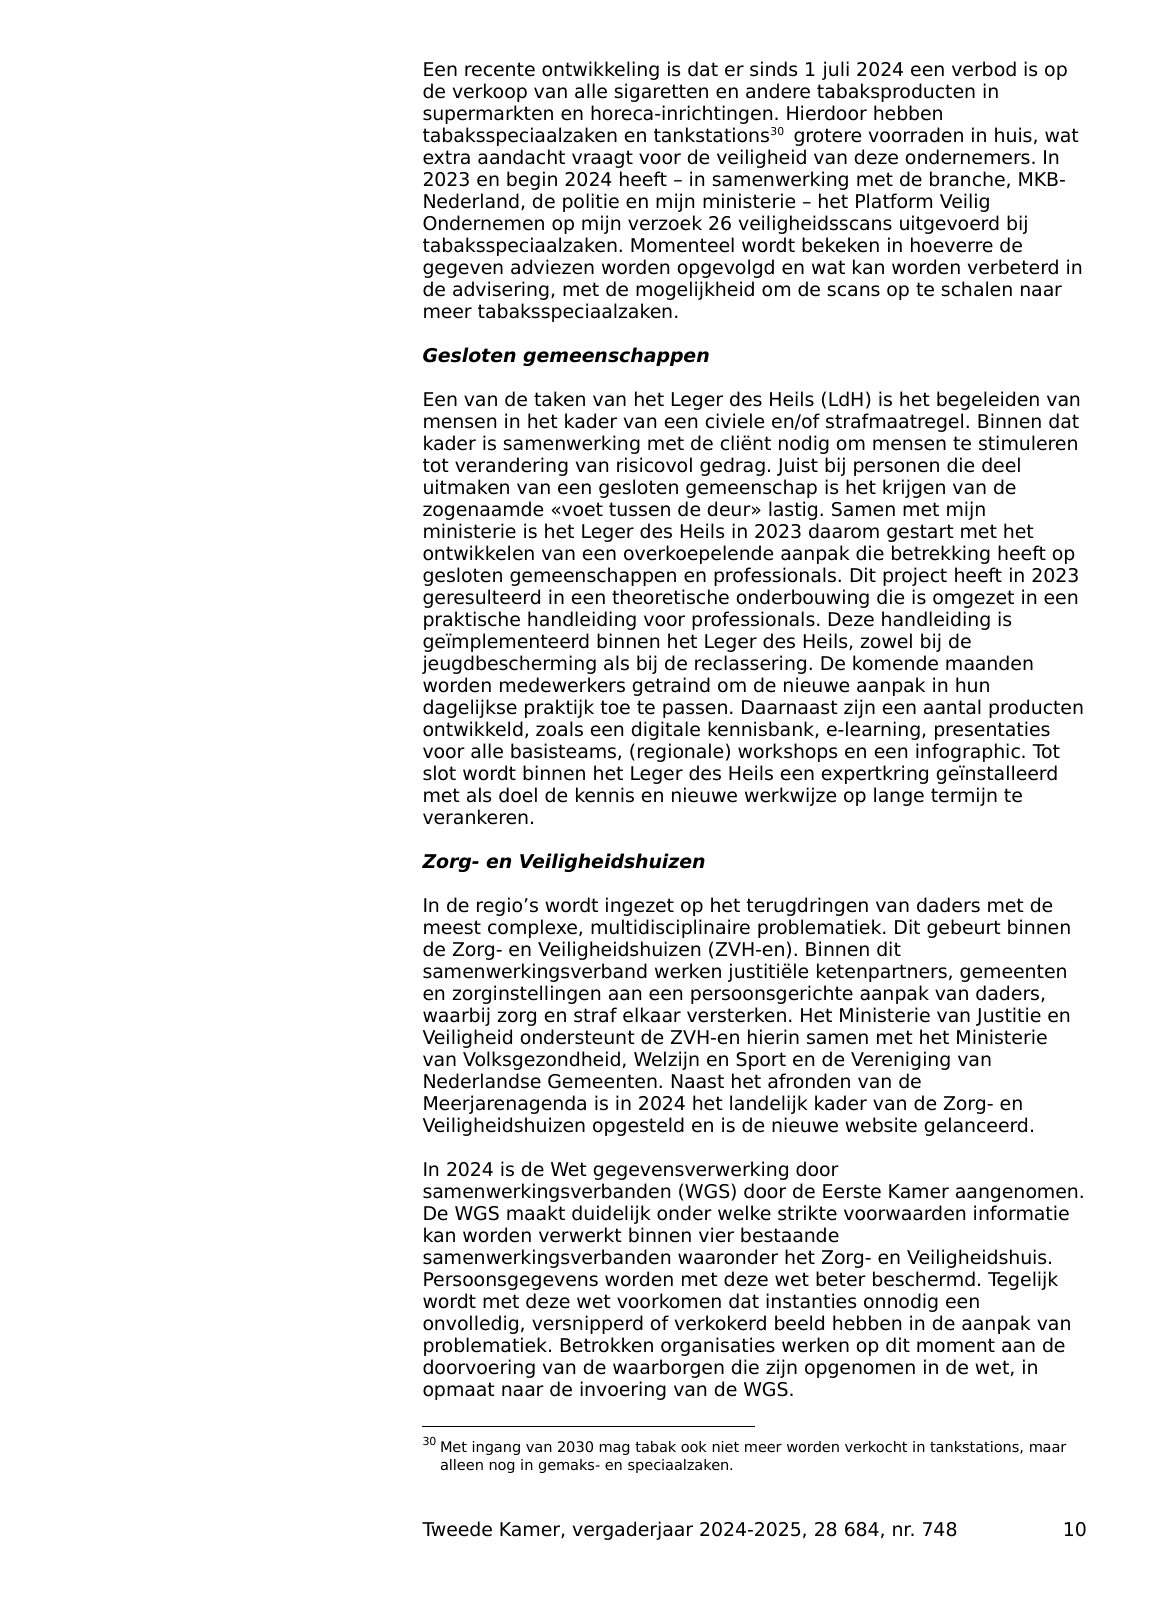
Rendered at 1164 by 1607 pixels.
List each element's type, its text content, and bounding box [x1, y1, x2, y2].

text Een van de taken van het Leger des Heils (LdH) is het begeleiden van mensen in het kader van een civiele en/of strafmaatregel. Binnen dat kader is samenwerking met de cliënt nodig om mensen te stimuleren tot verandering van risicovol gedrag. Juist bij personen die deel uitmaken van een gesloten gemeenschap is het krijgen van de zogenaamde «voet tussen de deur» lastig. Samen met mijn ministerie is het Leger des Heils in 2023 daarom gestart met het ontwikkelen van een overkoepelende aanpak die betrekking heeft op gesloten gemeenschappen en professionals. Dit project heeft in 2023 geresulteerd in een theoretische onderbouwing die is omgezet in een praktische handleiding voor professionals. Deze handleiding is geïmplementeerd binnen het Leger des Heils, zowel bij de jeugdbescherming als bij de reclassering. De komende maanden worden medewerkers getraind om de nieuwe aanpak in hun dagelijkse praktijk toe te passen. Daarnaast zijn een aantal producten ontwikkeld, zoals een digitale kennisbank, e-learning, presentaties voor alle basisteams, (regionale) workshops en een infographic. Tot slot wordt binnen het Leger des Heils een expertkring geïnstalleerd met als doel de kennis en nieuwe werkwijze op lange termijn te verankeren. [422, 389, 1087, 829]
subtitle Gesloten gemeenschappen [422, 345, 1087, 367]
subtitle Zorg- en Veiligheidshuizen [422, 851, 1087, 873]
text Een recente ontwikkeling is dat er sinds 1 juli 2024 een verbod is op de verkoop van alle sigaretten en andere tabaksproducten in supermarkten en horeca-inrichtingen. Hierdoor hebben tabaksspeciaalzaken en tankstations grotere voorraden in huis, wat extra aandacht vraagt voor de veiligheid van deze ondernemers. In 2023 en begin 2024 heeft – in samenwerking met de branche, MKB-Nederland, de politie en mijn ministerie – het Platform Veilig Ondernemen op mijn verzoek 26 veiligheidsscans uitgevoerd bij tabaksspeciaalzaken. Momenteel wordt bekeken in hoeverre de gegeven adviezen worden opgevolgd en wat kan worden verbeterd in de advisering, met de mogelijkheid om de scans op te schalen naar meer tabaksspeciaalzaken. [422, 59, 1087, 323]
text Met ingang van 2030 mag tabak ook niet meer worden verkocht in tankstations, maar alleen nog in gemaks- en speciaalzaken. [422, 1435, 1087, 1474]
text In 2024 is de Wet gegevensverwerking door samenwerkingsverbanden (WGS) door de Eerste Kamer aangenomen. De WGS maakt duidelijk onder welke strikte voorwaarden informatie kan worden verwerkt binnen vier bestaande samenwerkingsverbanden waaronder het Zorg- en Veiligheidshuis. Persoonsgegevens worden met deze wet beter beschermd. Tegelijk wordt met deze wet voorkomen dat instanties onnodig een onvolledig, versnipperd of verkokerd beeld hebben in de aanpak van problematiek. Betrokken organisaties werken op dit moment aan de doorvoering van de waarborgen die zijn opgenomen in de wet, in opmaat naar de invoering van de WGS. [422, 1159, 1087, 1401]
text In de regio’s wordt ingezet op het terugdringen van daders met de meest complexe, multidisciplinaire problematiek. Dit gebeurt binnen de Zorg- en Veiligheidshuizen (ZVH-en). Binnen dit samenwerkingsverband werken justitiële ketenpartners, gemeenten en zorginstellingen aan een persoonsgerichte aanpak van daders, waarbij zorg en straf elkaar versterken. Het Ministerie van Justitie en Veiligheid ondersteunt de ZVH-en hierin samen met het Ministerie van Volksgezondheid, Welzijn en Sport en de Vereniging van Nederlandse Gemeenten. Naast het afronden van de Meerjarenagenda is in 2024 het landelijk kader van de Zorg- en Veiligheidshuizen opgesteld en is de nieuwe website gelanceerd. [422, 895, 1087, 1137]
